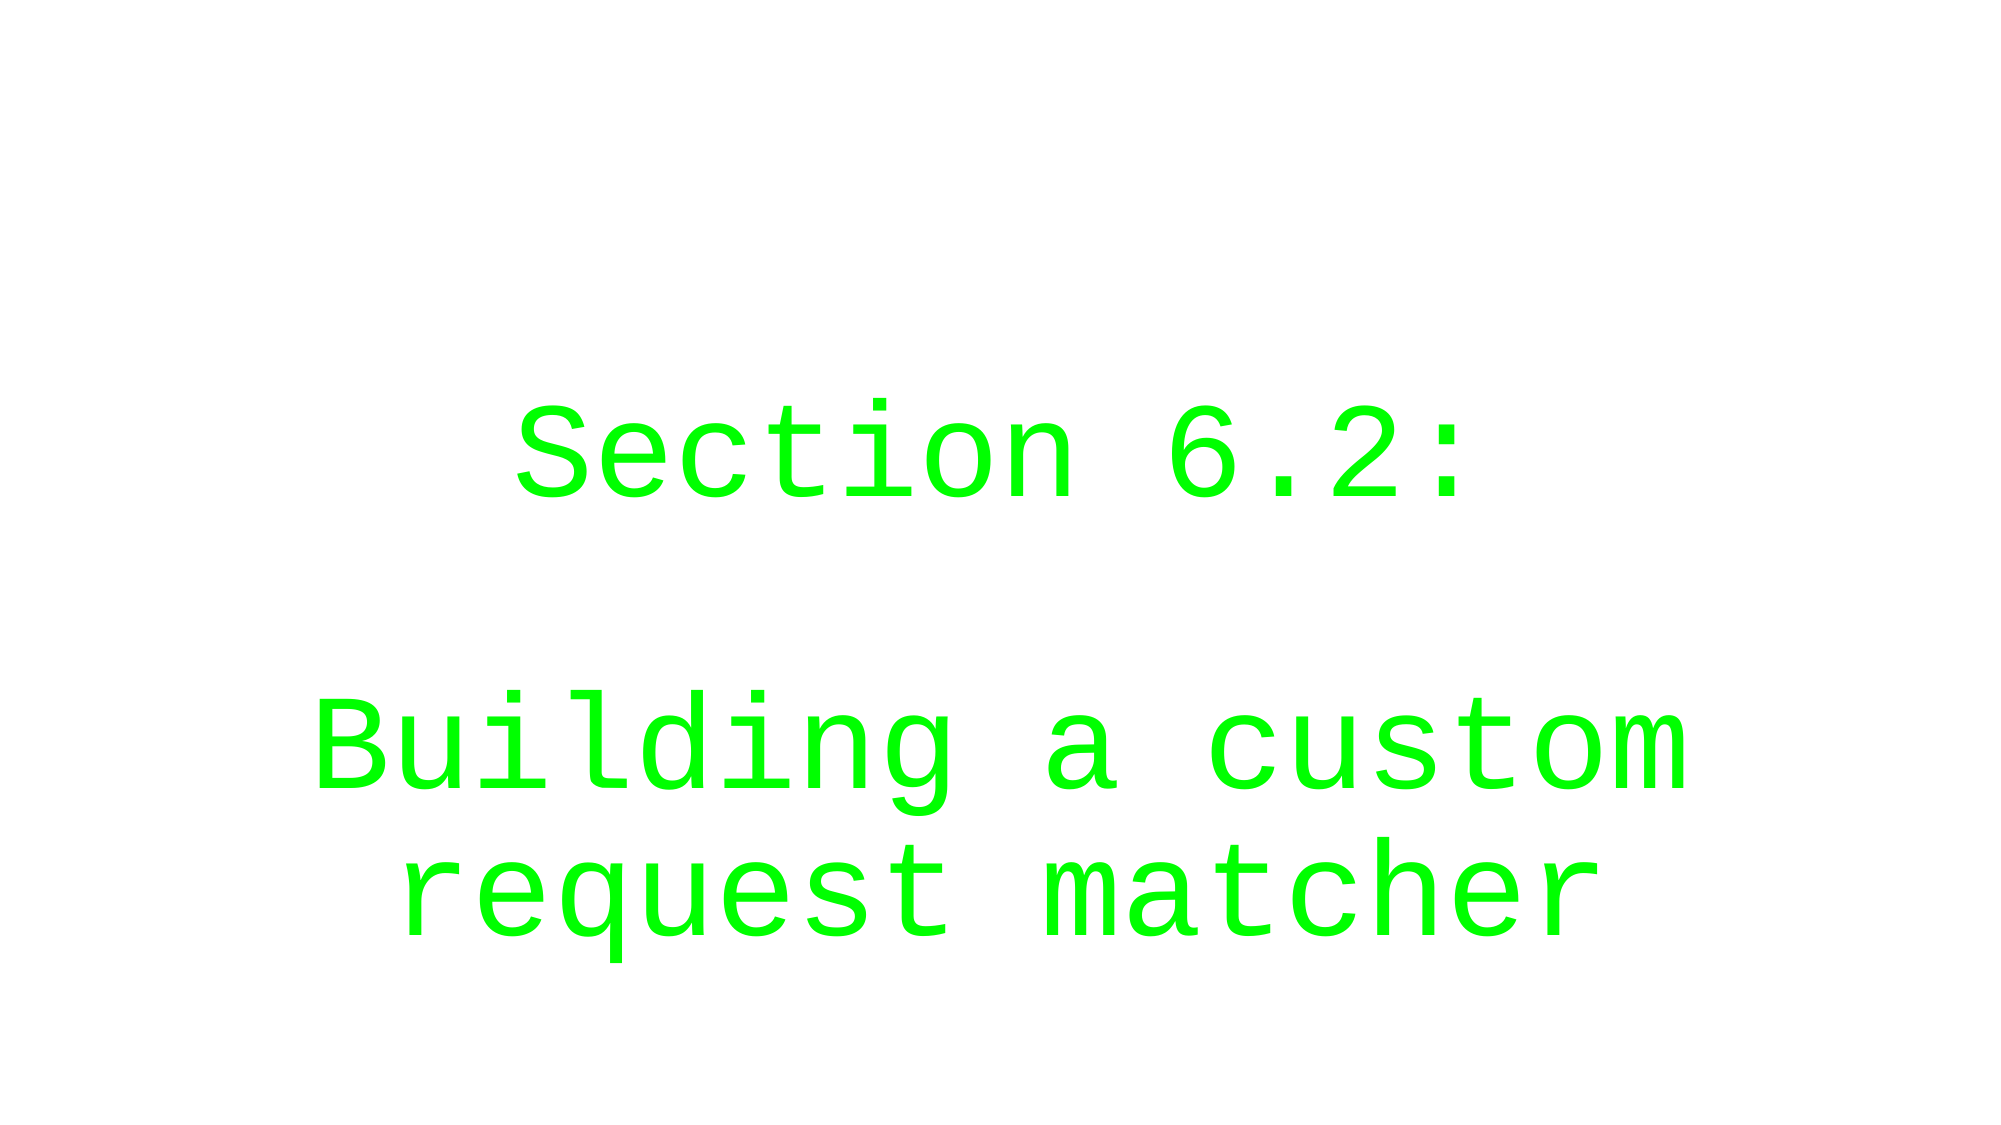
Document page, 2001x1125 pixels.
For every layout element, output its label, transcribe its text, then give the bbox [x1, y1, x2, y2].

title Section 6.2: Building a custom request matcher [0, 371, 2000, 761]
